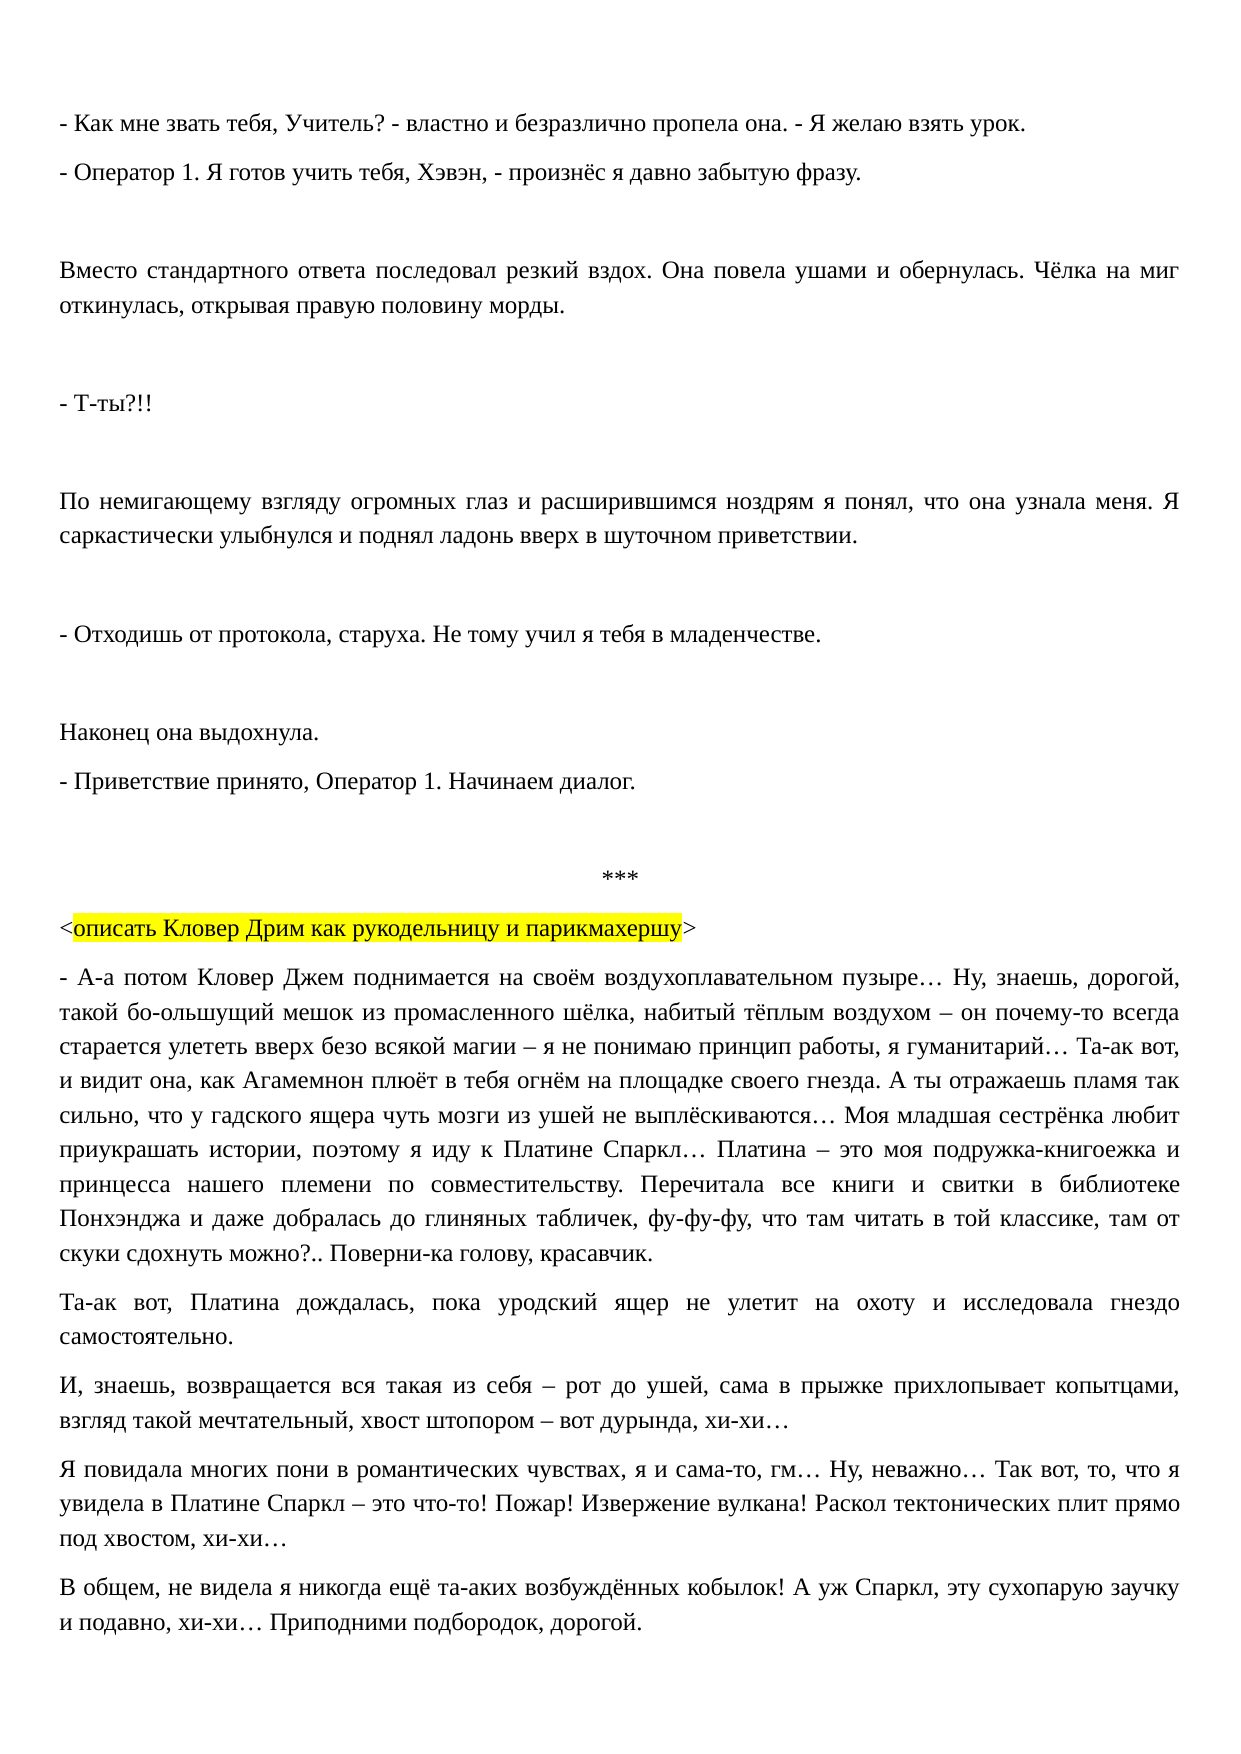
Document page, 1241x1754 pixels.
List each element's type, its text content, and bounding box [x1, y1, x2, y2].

text По немигающему взгляду огромных глаз и расширившимся ноздрям я понял, что она узнала меня. Я саркастически улыбнулся и поднял ладонь вверх в шуточном приветствии. [59, 486, 1181, 549]
text - Отходишь от протокола, старуха. Не тому учил я тебя в младенчестве. [59, 619, 1181, 647]
text - Т-ты?!! [59, 388, 1181, 417]
text *** [59, 864, 1181, 893]
text - А-а потом Кловер Джем поднимается на своём воздухоплавательном пузыре… Ну, знаешь, дорогой, такой бо-ольшущий мешок из промасленного шёлка, набитый тёплым воздухом – он почему-то всегда старается улететь вверх безо всякой магии – я не понимаю принцип работы, я гуманитарий… Та-ак вот, и видит она, как Агамемнон плюёт в тебя огнём на площадке своего гнезда. А ты отражаешь пламя так сильно, что у гадского ящера чуть мозги из ушей не выплёскиваются… Моя младшая сестрёнка любит приукрашать истории, поэтому я иду к Платине Спаркл… Платина – это моя подружка-книгоежка и принцесса нашего племени по совместительству. Перечитала все книги и свитки в библиотеке Понхэнджа и даже добралась до глиняных табличек, фу-фу-фу, что там читать в той классике, там от скуки сдохнуть можно?.. Поверни-ка голову, красавчик. [59, 962, 1181, 1267]
text - Приветствие принято, Оператор 1. Начинаем диалог. [59, 766, 1181, 794]
text <описать Кловер Дрим как рукодельницу и парикмахершу> [59, 913, 1181, 942]
text В общем, не видела я никогда ещё та-аких возбуждённых кобылок! А уж Спаркл, эту сухопарую заучку и подавно, хи-хи… Приподними подбородок, дорогой. [59, 1572, 1181, 1635]
text Вместо стандартного ответа последовал резкий вздох. Она повела ушами и обернулась. Чёлка на миг откинулась, открывая правую половину морды. [59, 255, 1181, 318]
text - Как мне звать тебя, Учитель? - властно и безразлично пропела она. - Я желаю взять урок. [59, 108, 1181, 137]
text Наконец она выдохнула. [59, 717, 1181, 746]
text И, знаешь, возвращается вся такая из себя – рот до ушей, сама в прыжке прихлопывает копытцами, взгляд такой мечтательный, хвост штопором – вот дурында, хи-хи… [59, 1371, 1181, 1434]
text - Оператор 1. Я готов учить тебя, Хэвэн, - произнёс я давно забытую фразу. [59, 157, 1181, 186]
text Я повидала многих пони в романтических чувствах, я и сама-то, гм… Ну, неважно… Так вот, то, что я увидела в Платине Спаркл – это что-то! Пожар! Извержение вулкана! Раскол тектонических плит прямо под хвостом, хи-хи… [59, 1454, 1181, 1552]
text Та-ак вот, Платина дождалась, пока уродский ящер не улетит на охоту и исследовала гнездо самостоятельно. [59, 1287, 1181, 1350]
